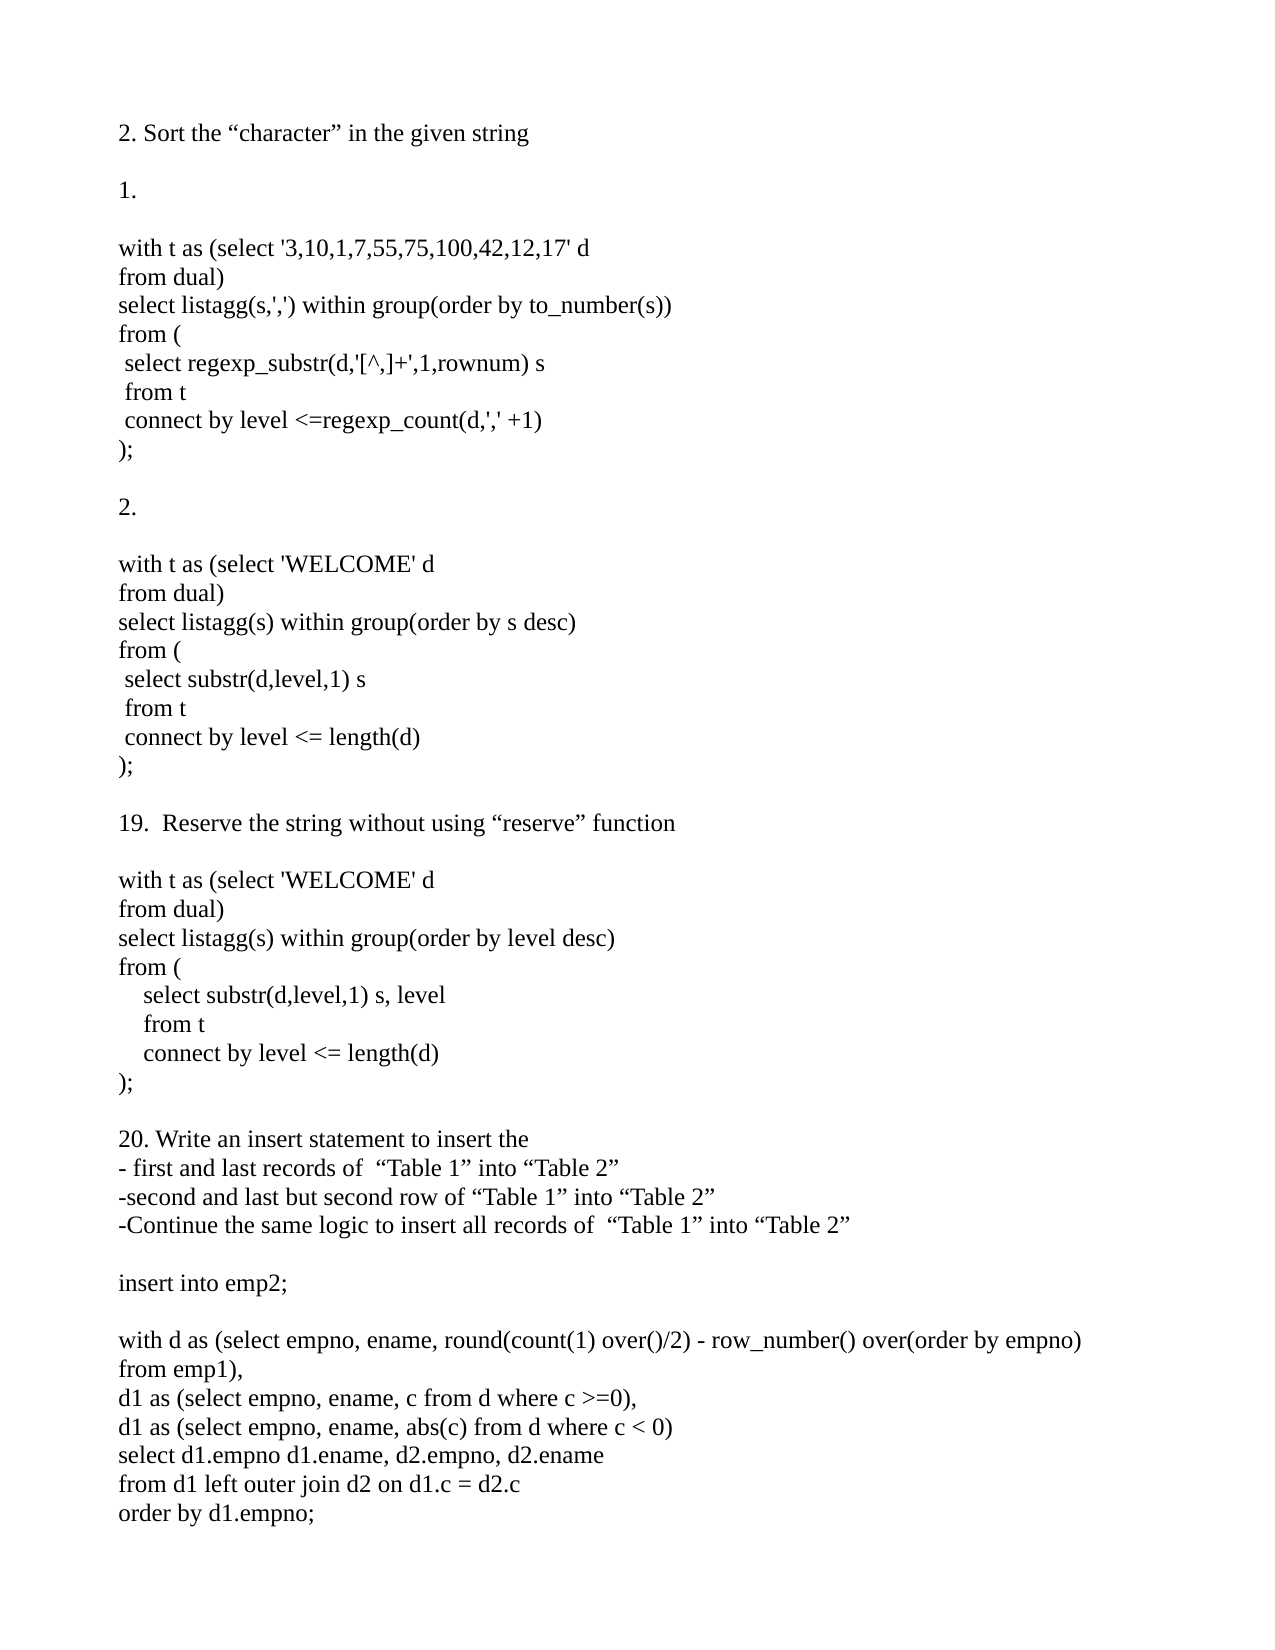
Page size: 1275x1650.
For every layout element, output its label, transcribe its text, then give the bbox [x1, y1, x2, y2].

text 2. Sort the “character” in the given string [118, 118, 1157, 147]
text 20. Write an insert statement to insert the [118, 1124, 1157, 1153]
text -Continue the same logic to insert all records of “Table 1” into “Table 2” [118, 1211, 1157, 1239]
text -second and last but second row of “Table 1” into “Table 2” [118, 1182, 1157, 1211]
text - first and last records of “Table 1” into “Table 2” [118, 1153, 1157, 1182]
text 1. with t as (select '3,10,1,7,55,75,100,42,12,17' d from dual) select listagg(s,',') within group(order by to_number(s)) from ( select regexp_substr(d,'[^,]+',1,rownum) s from t connect by level <=regexp_count(d,',' +1) ); 2. with t as (select 'WELCOME' d from dual) select listagg(s) within group(order by s desc) from ( select substr(d,level,1) s from t connect by level <= length(d) ); [118, 176, 1157, 779]
text with t as (select 'WELCOME' d from dual) select listagg(s) within group(order by level desc) from ( select substr(d,level,1) s, level from t connect by level <= length(d) ); [118, 837, 1157, 1096]
text 19. Reserve the string without using “reserve” function [118, 808, 1157, 837]
text insert into emp2; with d as (select empno, ename, round(count(1) over()/2) - row_number() over(order by empno) from emp1), d1 as (select empno, ename, c from d where c >=0), d1 as (select empno, ename, abs(c) from d where c < 0) select d1.empno d1.ename, d2.empno, d2.ename from d1 left outer join d2 on d1.c = d2.c order by d1.empno; [118, 1268, 1157, 1527]
